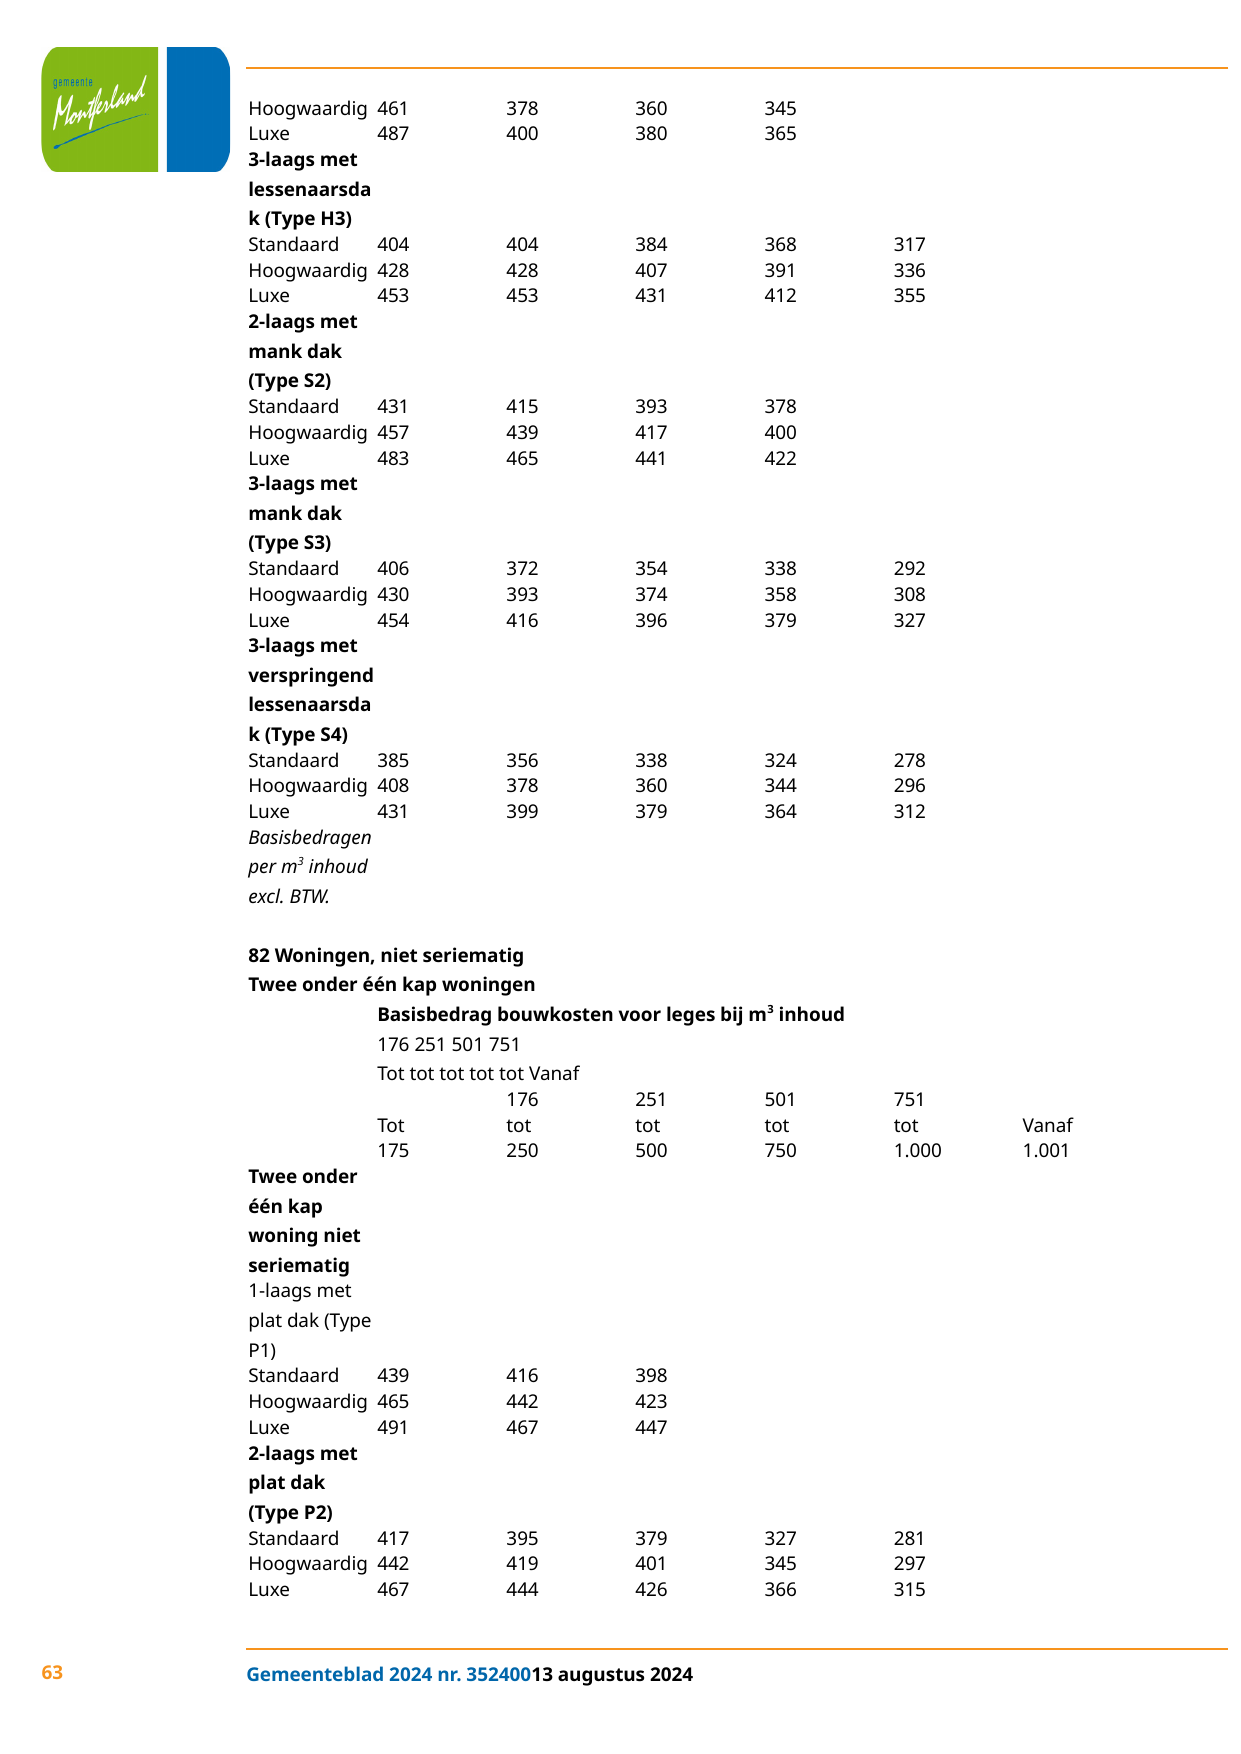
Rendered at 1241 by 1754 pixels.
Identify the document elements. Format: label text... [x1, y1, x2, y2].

table_cell 317 [894, 231, 1022, 257]
table_cell 751 [894, 1086, 1022, 1112]
table_cell 2-laags met plat dak (Type P2) [248, 1440, 377, 1525]
table_cell 447 [635, 1414, 764, 1440]
table_cell 3-laags met mank dak (Type S3) [248, 470, 377, 555]
table_cell [1023, 1440, 1152, 1525]
text Twee onder één kap woningen [248, 971, 1152, 997]
table_cell [377, 824, 506, 909]
table_cell tot [506, 1112, 635, 1137]
table_cell 491 [377, 1414, 506, 1440]
table_cell 379 [635, 799, 764, 824]
table_cell Hoogwaardig [248, 257, 377, 283]
table_cell 360 [635, 95, 764, 121]
table_cell Tot [377, 1112, 506, 1137]
table_cell [248, 1086, 377, 1112]
table_cell 327 [764, 1525, 893, 1550]
table_cell Luxe [248, 1414, 377, 1440]
table_cell [506, 146, 635, 231]
table_cell [894, 633, 1022, 747]
table_cell [506, 470, 635, 555]
table_cell [1023, 747, 1152, 773]
table_cell [1023, 555, 1152, 581]
table_cell Luxe [248, 607, 377, 632]
table_cell [377, 633, 506, 747]
table_header [248, 1001, 377, 1086]
table_cell Luxe [248, 799, 377, 824]
table_cell 416 [506, 607, 635, 632]
table_cell tot [635, 1112, 764, 1137]
table_cell [764, 1363, 893, 1388]
table_cell 3-laags met verspringend lessenaarsdak (Type S4) [248, 633, 377, 747]
table_cell [1023, 1576, 1152, 1602]
table_cell [764, 824, 893, 909]
table_cell Hoogwaardig [248, 1388, 377, 1414]
table_cell 297 [894, 1550, 1022, 1576]
table_cell 441 [635, 445, 764, 470]
table_cell Basisbedragen per m3 inhoud excl. BTW. [248, 824, 377, 909]
table_cell 416 [506, 1363, 635, 1388]
table_cell Standaard [248, 231, 377, 257]
table_cell 176 [506, 1086, 635, 1112]
table_cell 407 [635, 257, 764, 283]
table_cell 412 [764, 283, 893, 308]
table_cell [1023, 1550, 1152, 1576]
table_cell Hoogwaardig [248, 1550, 377, 1576]
table_cell 439 [506, 419, 635, 445]
table_cell [894, 1278, 1022, 1363]
table_cell [1023, 1525, 1152, 1550]
table_cell 2-laags met mank dak (Type S2) [248, 308, 377, 393]
table_cell [1023, 799, 1152, 824]
table_cell [377, 470, 506, 555]
table_cell 1-laags met plat dak (Type P1) [248, 1278, 377, 1363]
table_cell 457 [377, 419, 506, 445]
table_cell Standaard [248, 747, 377, 773]
table_cell [1023, 419, 1152, 445]
table_cell tot [894, 1112, 1022, 1137]
table_cell 465 [377, 1388, 506, 1414]
table_cell tot [764, 1112, 893, 1137]
table_cell 404 [377, 231, 506, 257]
table_cell 431 [377, 799, 506, 824]
table_cell [506, 308, 635, 393]
table_cell [894, 445, 1022, 470]
table_cell 393 [635, 393, 764, 419]
table_cell 324 [764, 747, 893, 773]
table_cell 399 [506, 799, 635, 824]
table_cell 380 [635, 121, 764, 146]
table_cell [894, 308, 1022, 393]
table_cell [764, 1163, 893, 1278]
table_cell 422 [764, 445, 893, 470]
table_cell [377, 308, 506, 393]
table_cell [764, 633, 893, 747]
table_cell 465 [506, 445, 635, 470]
table_cell [894, 121, 1022, 146]
table_cell Luxe [248, 1576, 377, 1602]
table_cell [1023, 1363, 1152, 1388]
table_cell 374 [635, 581, 764, 607]
table_cell 3-laags met lessenaarsdak (Type H3) [248, 146, 377, 231]
table_cell 461 [377, 95, 506, 121]
table_cell Hoogwaardig [248, 773, 377, 798]
table_cell [377, 1440, 506, 1525]
table_cell [894, 146, 1022, 231]
table_cell [1023, 393, 1152, 419]
table_cell 406 [377, 555, 506, 581]
table_cell [1023, 824, 1152, 909]
table_cell 250 [506, 1138, 635, 1163]
table_cell Vanaf [1023, 1112, 1152, 1137]
table_cell 428 [506, 257, 635, 283]
table_cell Hoogwaardig [248, 419, 377, 445]
table_cell 378 [506, 773, 635, 798]
table_cell [764, 1440, 893, 1525]
table_cell 408 [377, 773, 506, 798]
table_cell [1023, 470, 1152, 555]
table_cell [635, 308, 764, 393]
table_cell 358 [764, 581, 893, 607]
table_cell [1023, 283, 1152, 308]
table_cell Standaard [248, 1363, 377, 1388]
table_cell 431 [377, 393, 506, 419]
table_cell 366 [764, 1576, 893, 1602]
table_cell [506, 824, 635, 909]
table_cell [1023, 1163, 1152, 1278]
table_cell [377, 1278, 506, 1363]
table_cell [635, 1440, 764, 1525]
table_cell [894, 1440, 1022, 1525]
table_cell 467 [377, 1576, 506, 1602]
table_cell 175 [377, 1138, 506, 1163]
table_cell 487 [377, 121, 506, 146]
table_cell 384 [635, 231, 764, 257]
table_cell 379 [635, 1525, 764, 1550]
table_cell 404 [506, 231, 635, 257]
table_cell Standaard [248, 1525, 377, 1550]
table_cell [1023, 1086, 1152, 1112]
table_cell [764, 1278, 893, 1363]
table_cell 308 [894, 581, 1022, 607]
table_cell 501 [764, 1086, 893, 1112]
table_cell [764, 308, 893, 393]
table_cell 454 [377, 607, 506, 632]
table_cell 442 [506, 1388, 635, 1414]
table_cell 336 [894, 257, 1022, 283]
table_cell [506, 633, 635, 747]
table_cell [635, 1278, 764, 1363]
table_cell [1023, 257, 1152, 283]
table_cell 391 [764, 257, 893, 283]
table_cell 417 [635, 419, 764, 445]
table_cell Luxe [248, 445, 377, 470]
table_cell 379 [764, 607, 893, 632]
table_cell [1023, 581, 1152, 607]
table_cell [764, 1388, 893, 1414]
table_cell [1023, 1388, 1152, 1414]
table_cell 378 [506, 95, 635, 121]
table_cell [894, 1388, 1022, 1414]
table_cell 393 [506, 581, 635, 607]
table_cell 296 [894, 773, 1022, 798]
table_cell [894, 95, 1022, 121]
table_cell [248, 1112, 377, 1137]
table_cell 467 [506, 1414, 635, 1440]
table_cell 444 [506, 1576, 635, 1602]
table_cell [894, 1163, 1022, 1278]
table_cell 327 [894, 607, 1022, 632]
table_cell 500 [635, 1138, 764, 1163]
table_cell Twee onder één kap woning niet seriematig [248, 1163, 377, 1278]
table_cell [506, 1278, 635, 1363]
table_cell 356 [506, 747, 635, 773]
table_cell 419 [506, 1550, 635, 1576]
table_cell 378 [764, 393, 893, 419]
table_cell 365 [764, 121, 893, 146]
table_cell [377, 1163, 506, 1278]
table_cell 442 [377, 1550, 506, 1576]
table_cell 426 [635, 1576, 764, 1602]
table_cell [1023, 607, 1152, 632]
table_cell 338 [764, 555, 893, 581]
table_cell [377, 146, 506, 231]
table_cell Luxe [248, 121, 377, 146]
table_cell 364 [764, 799, 893, 824]
table_cell [1023, 633, 1152, 747]
table_cell [635, 1163, 764, 1278]
table_header Basisbedrag bouwkosten voor leges bij m3 inhoud 176 251 501 751 Tot tot tot tot tot Vanaf [377, 1001, 1152, 1086]
table_cell 1.001 [1023, 1138, 1152, 1163]
table_cell 368 [764, 231, 893, 257]
table_cell 345 [764, 1550, 893, 1576]
table_cell 453 [377, 283, 506, 308]
table_cell [1023, 146, 1152, 231]
table_cell [635, 824, 764, 909]
table_cell 251 [635, 1086, 764, 1112]
table_cell 385 [377, 747, 506, 773]
table_cell 315 [894, 1576, 1022, 1602]
table_cell 750 [764, 1138, 893, 1163]
table_cell 338 [635, 747, 764, 773]
table_cell [635, 146, 764, 231]
table_cell [764, 1414, 893, 1440]
table_cell 354 [635, 555, 764, 581]
table_cell 398 [635, 1363, 764, 1388]
table_cell [377, 1086, 506, 1112]
table_cell Luxe [248, 283, 377, 308]
table_cell Standaard [248, 393, 377, 419]
table_cell [248, 1138, 377, 1163]
table_cell Standaard [248, 555, 377, 581]
table_cell [1023, 445, 1152, 470]
table_cell 355 [894, 283, 1022, 308]
table_cell [1023, 1278, 1152, 1363]
table_cell [1023, 121, 1152, 146]
table_cell [635, 470, 764, 555]
table_cell [1023, 95, 1152, 121]
table_cell [894, 824, 1022, 909]
table_cell Hoogwaardig [248, 95, 377, 121]
table_cell 453 [506, 283, 635, 308]
table_cell [1023, 773, 1152, 798]
table_cell [635, 633, 764, 747]
table_cell [764, 470, 893, 555]
table_cell 292 [894, 555, 1022, 581]
table_cell 439 [377, 1363, 506, 1388]
table_cell [894, 470, 1022, 555]
table_cell 360 [635, 773, 764, 798]
table_cell 312 [894, 799, 1022, 824]
table_cell 423 [635, 1388, 764, 1414]
table_cell 431 [635, 283, 764, 308]
table_cell [894, 1363, 1022, 1388]
table_cell 344 [764, 773, 893, 798]
table_cell 417 [377, 1525, 506, 1550]
table_cell [894, 1414, 1022, 1440]
table_cell [1023, 308, 1152, 393]
table_cell 401 [635, 1550, 764, 1576]
table_cell 400 [764, 419, 893, 445]
table_cell 281 [894, 1525, 1022, 1550]
picture [41, 47, 231, 172]
table_cell [764, 146, 893, 231]
table_cell [894, 393, 1022, 419]
table_cell [506, 1163, 635, 1278]
table_cell 415 [506, 393, 635, 419]
table_cell 278 [894, 747, 1022, 773]
table_cell [1023, 231, 1152, 257]
table_cell 400 [506, 121, 635, 146]
table_cell 396 [635, 607, 764, 632]
table_cell 395 [506, 1525, 635, 1550]
table_cell 372 [506, 555, 635, 581]
table_cell 428 [377, 257, 506, 283]
table_cell 430 [377, 581, 506, 607]
table_cell 1.000 [894, 1138, 1022, 1163]
table_cell 483 [377, 445, 506, 470]
table_cell Hoogwaardig [248, 581, 377, 607]
table_cell [1023, 1414, 1152, 1440]
table_cell 345 [764, 95, 893, 121]
text 82 Woningen, niet seriematig [248, 942, 1152, 968]
table_cell [506, 1440, 635, 1525]
table_cell [894, 419, 1022, 445]
